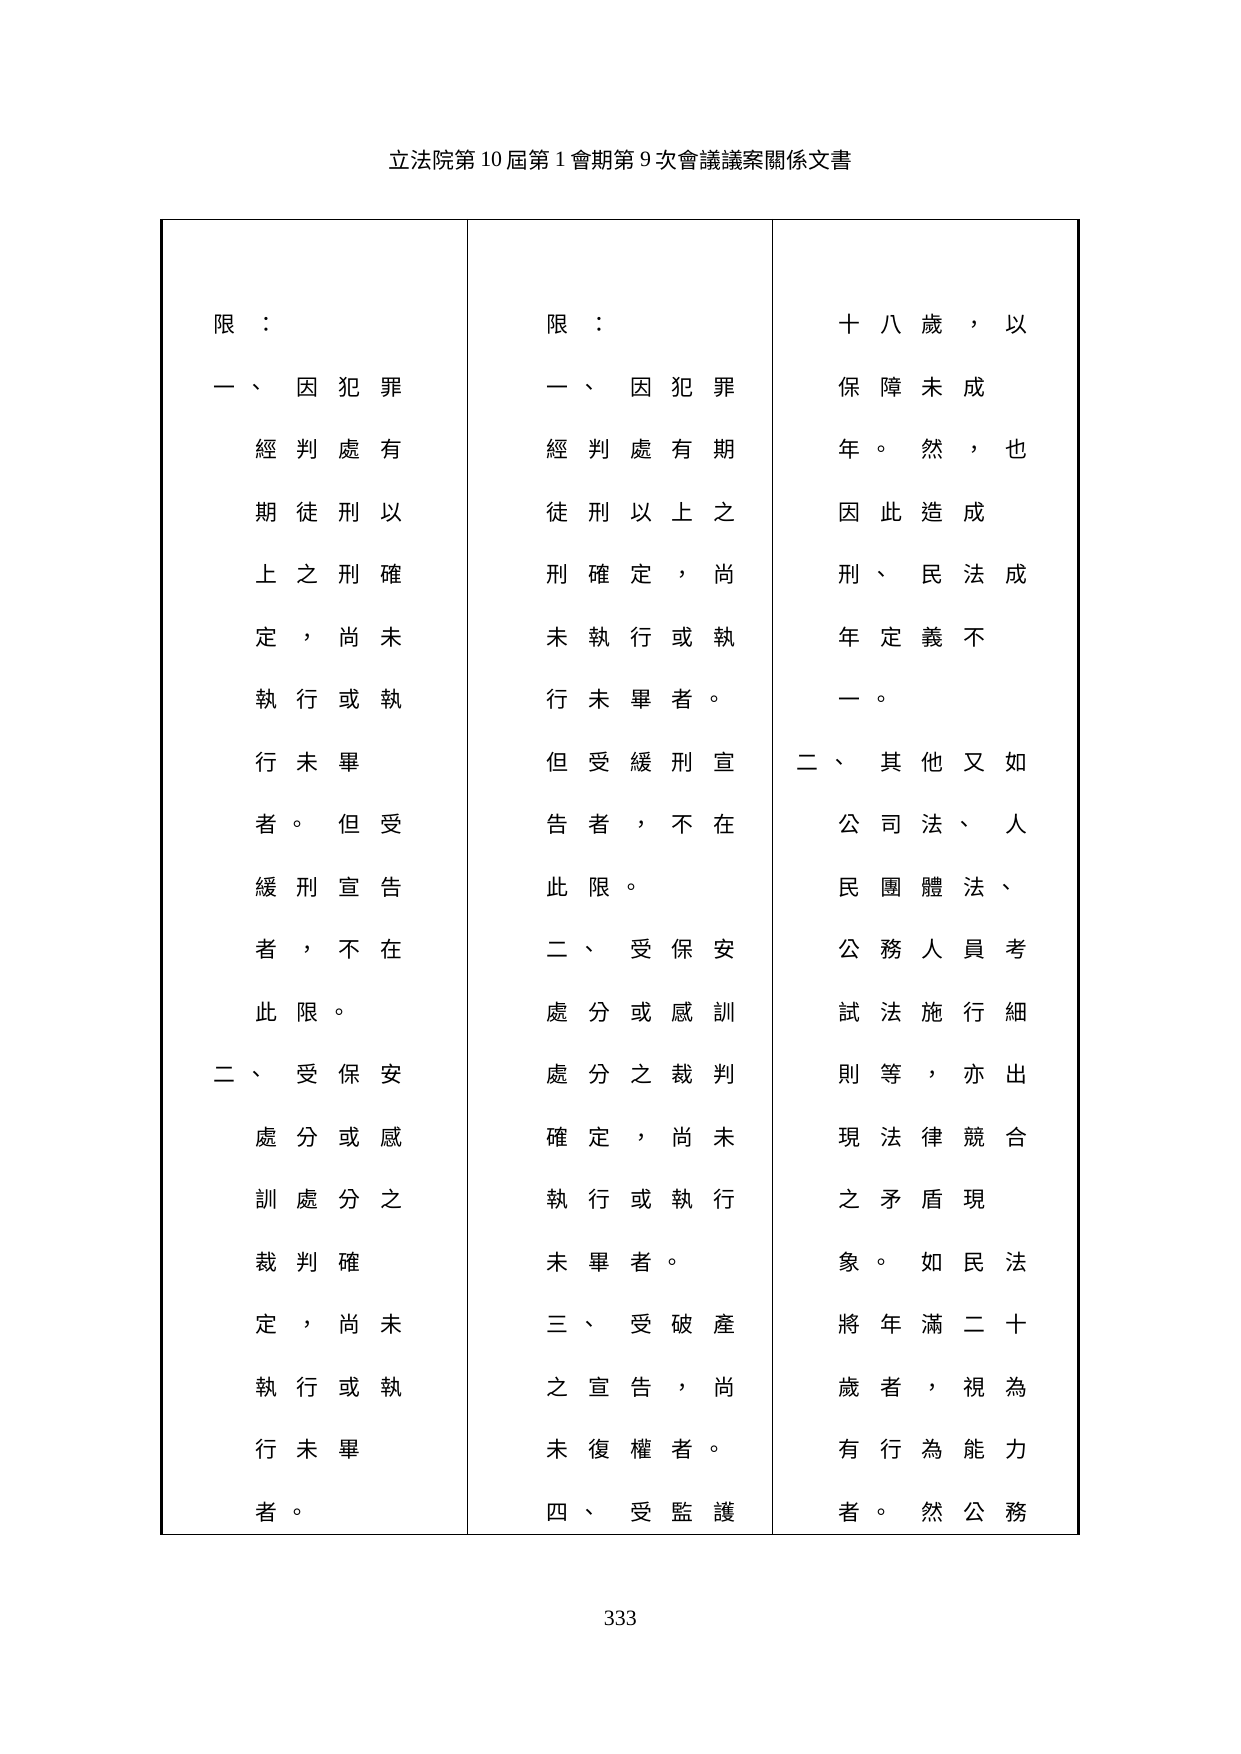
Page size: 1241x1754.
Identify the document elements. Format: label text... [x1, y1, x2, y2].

table_cell 限： 一、因犯罪經判處有期徒刑以上之刑確定，尚未執行或執行未畢者。但受緩刑宣告者，不在此限。 二、受保安處分或感訓處分之裁判確定，尚未執行或執行未畢者。 三、受破產之宣告，尚未復權者。 四、受監護 [468, 220, 772, 1534]
table_cell 十八歲，以保障未成年。然，也因此造成刑、民法成年定義不一。 二、其他又如公司法、人民團體法、公務人員考試法施行細則等，亦出現法律競合之矛盾現象。如民法將年滿二十歲者，視為有行為能力者。然公務 [773, 220, 1077, 1534]
table_cell 限： 一、因犯罪經判處有期徒刑以上之刑確定，尚未執行或執行未畢者。但受緩刑宣告者，不在此限。 二、受保安處分或感訓處分之裁判確定，尚未執行或執行未畢者。 [163, 220, 467, 1534]
